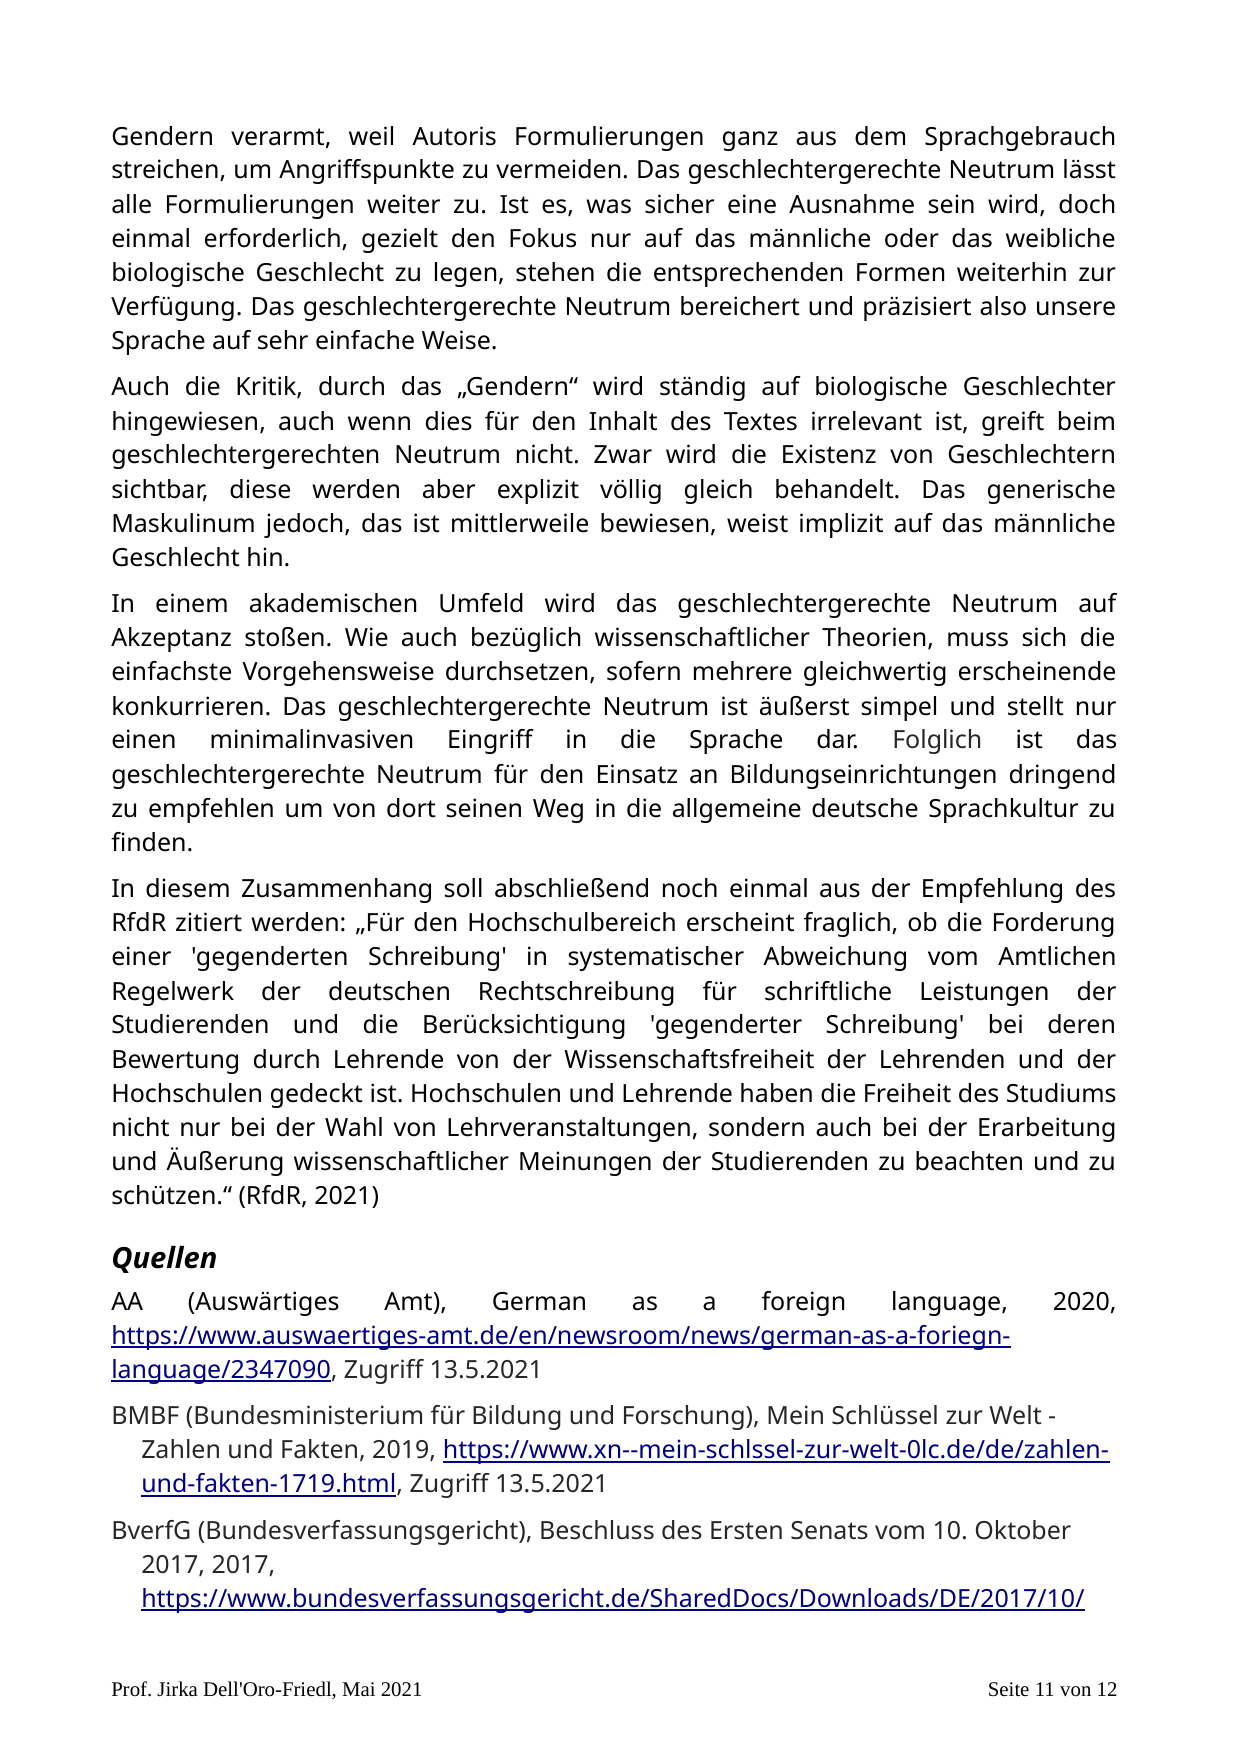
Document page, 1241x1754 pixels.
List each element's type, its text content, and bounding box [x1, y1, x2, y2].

text AA (Auswärtiges Amt), German as a foreign language, 2020, https://www.auswaertiges-amt.de/en/newsroom/news/german-as-a-foriegn-language/2347090, Zugriff 13.5.2021 [111, 1283, 1117, 1385]
text Auch die Kritik, durch das „Gendern“ wird ständig auf biologische Geschlechter hingewiesen, auch wenn dies für den Inhalt des Textes irrelevant ist, greift beim geschlechtergerechten Neutrum nicht. Zwar wird die Existenz von Geschlechtern sichtbar, diese werden aber explizit völlig gleich behandelt. Das generische Maskulinum jedoch, das ist mittlerweile bewiesen, weist implizit auf das männliche Geschlecht hin. [111, 369, 1117, 573]
text Gendern verarmt, weil Autoris Formulierungen ganz aus dem Sprachgebrauch streichen, um Angriffspunkte zu vermeiden. Das geschlechtergerechte Neutrum lässt alle Formulierungen weiter zu. Ist es, was sicher eine Ausnahme sein wird, doch einmal erforderlich, gezielt den Fokus nur auf das männliche oder das weibliche biologische Geschlecht zu legen, stehen die entsprechenden Formen weiterhin zur Verfügung. Das geschlechtergerechte Neutrum bereichert und präzisiert also unsere Sprache auf sehr einfache Weise. [111, 118, 1117, 357]
subtitle Quellen [111, 1237, 1117, 1277]
text BMBF (Bundesministerium für Bildung und Forschung), Mein Schlüssel zur Welt - Zahlen und Fakten, 2019, https://www.xn--mein-schlssel-zur-welt-0lc.de/de/zahlen-und-fakten-1719.html, Zugriff 13.5.2021 [111, 1398, 1117, 1500]
text In diesem Zusammenhang soll abschließend noch einmal aus der Empfehlung des RfdR zitiert werden: „Für den Hochschulbereich erscheint fraglich, ob die Forderung einer 'gegenderten Schreibung' in systematischer Abweichung vom Amtlichen Regelwerk der deutschen Rechtschreibung für schriftliche Leistungen der Studierenden und die Berücksichtigung 'gegenderter Schreibung' bei deren Bewertung durch Lehrende von der Wissenschaftsfreiheit der Lehrenden und der Hochschulen gedeckt ist. Hochschulen und Lehrende haben die Freiheit des Studiums nicht nur bei der Wahl von Lehrveranstaltungen, sondern auch bei der Erarbeitung und Äußerung wissenschaftlicher Meinungen der Studierenden zu beachten und zu schützen.“ (RfdR, 2021) [111, 871, 1117, 1212]
text In einem akademischen Umfeld wird das geschlechtergerechte Neutrum auf Akzeptanz stoßen. Wie auch bezüglich wissenschaftlicher Theorien, muss sich die einfachste Vorgehensweise durchsetzen, sofern mehrere gleichwertig erscheinende konkurrieren. Das geschlechtergerechte Neutrum ist äußerst simpel und stellt nur einen minimalinvasiven Eingriff in die Sprache dar. Folglich ist das geschlechtergerechte Neutrum für den Einsatz an Bildungseinrichtungen dringend zu empfehlen um von dort seinen Weg in die allgemeine deutsche Sprachkultur zu finden. [111, 586, 1117, 858]
text BverfG (Bundesverfassungsgericht), Beschluss des Ersten Senats vom 10. Oktober 2017, 2017, https://www.bundesverfassungsgericht.de/SharedDocs/Downloads/DE/2017/10/ [111, 1513, 1117, 1615]
